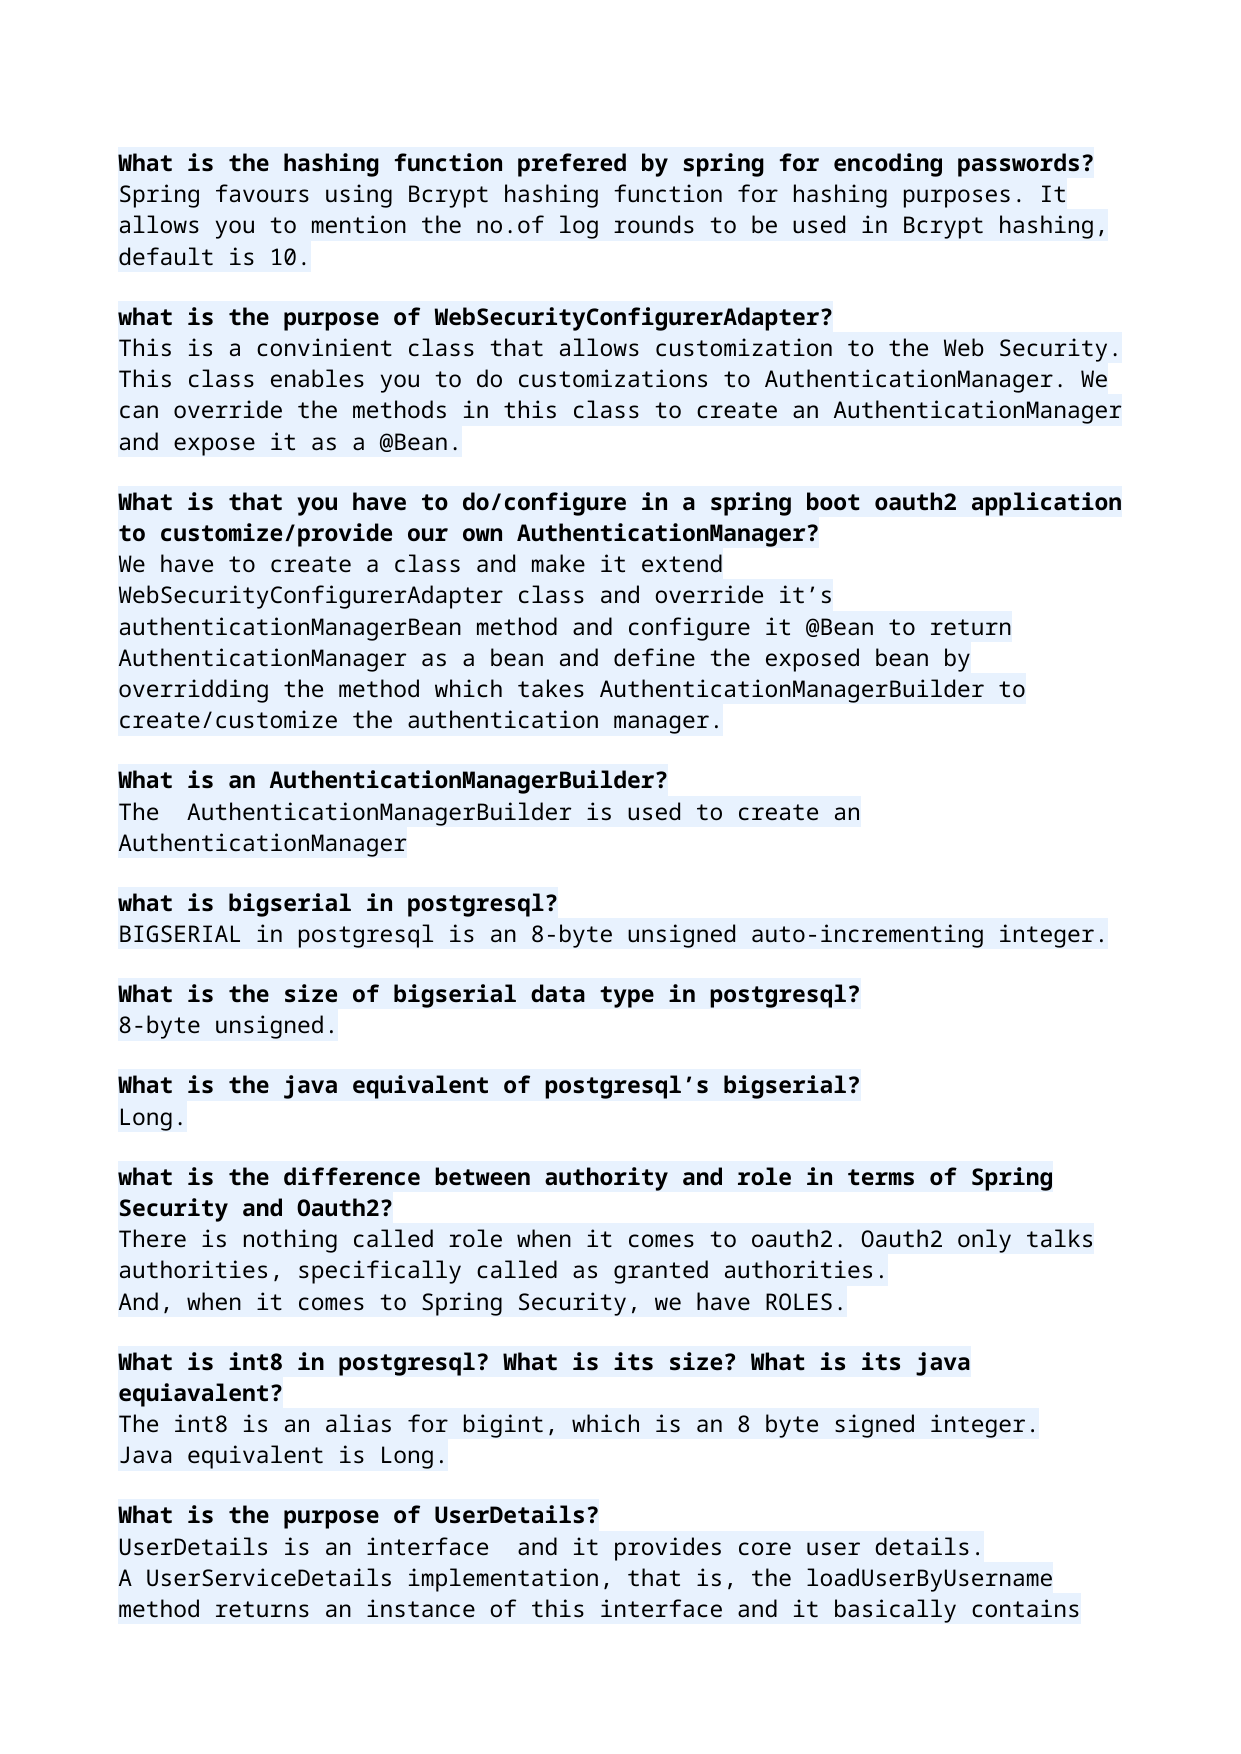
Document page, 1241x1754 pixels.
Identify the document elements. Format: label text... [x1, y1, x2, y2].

text The AuthenticationManagerBuilder is used to create an AuthenticationManager [118, 796, 1122, 858]
text What is the java equivalent of postgresql’s bigserial? [118, 1069, 1122, 1101]
text What is that you have to do/configure in a spring boot oauth2 application to customize/provide our own AuthenticationManager? [118, 486, 1122, 548]
text 8-byte unsigned. [118, 1009, 1122, 1041]
text What is int8 in postgresql? What is its size? What is its java equiavalent? [118, 1346, 1122, 1408]
text what is the difference between authority and role in terms of Spring Security and Oauth2? [118, 1161, 1122, 1223]
text What is the size of bigserial data type in postgresql? [118, 978, 1122, 1009]
text What is an AuthenticationManagerBuilder? [118, 764, 1122, 796]
text What is the hashing function prefered by spring for encoding passwords? [118, 147, 1122, 178]
text UserDetails is an interface and it provides core user details. [118, 1531, 1122, 1562]
text Spring favours using Bcrypt hashing function for hashing purposes. It allows you to mention the no.of log rounds to be used in Bcrypt hashing, default is 10. [118, 178, 1122, 272]
text This is a convinient class that allows customization to the Web Security. This class enables you to do customizations to AuthenticationManager. We can override the methods in this class to create an AuthenticationManager and expose it as a @Bean. [118, 332, 1122, 457]
text What is the purpose of UserDetails? [118, 1499, 1122, 1531]
text Long. [118, 1101, 1122, 1132]
text There is nothing called role when it comes to oauth2. Oauth2 only talks authorities, specifically called as granted authorities. [118, 1223, 1122, 1286]
text A UserServiceDetails implementation, that is, the loadUserByUsername method returns an instance of this interface and it basically contains [118, 1562, 1122, 1624]
text And, when it comes to Spring Security, we have ROLES. [118, 1286, 1122, 1317]
text what is bigserial in postgresql? [118, 887, 1122, 918]
text what is the purpose of WebSecurityConfigurerAdapter? [118, 301, 1122, 332]
text We have to create a class and make it extend WebSecurityConfigurerAdapter class and override it’s authenticationManagerBean method and configure it @Bean to return AuthenticationManager as a bean and define the exposed bean by overridding the method which takes AuthenticationManagerBuilder to create/customize the authentication manager. [118, 548, 1122, 736]
text BIGSERIAL in postgresql is an 8-byte unsigned auto-incrementing integer. [118, 918, 1122, 949]
text The int8 is an alias for bigint, which is an 8 byte signed integer. [118, 1408, 1122, 1439]
text Java equivalent is Long. [118, 1439, 1122, 1471]
